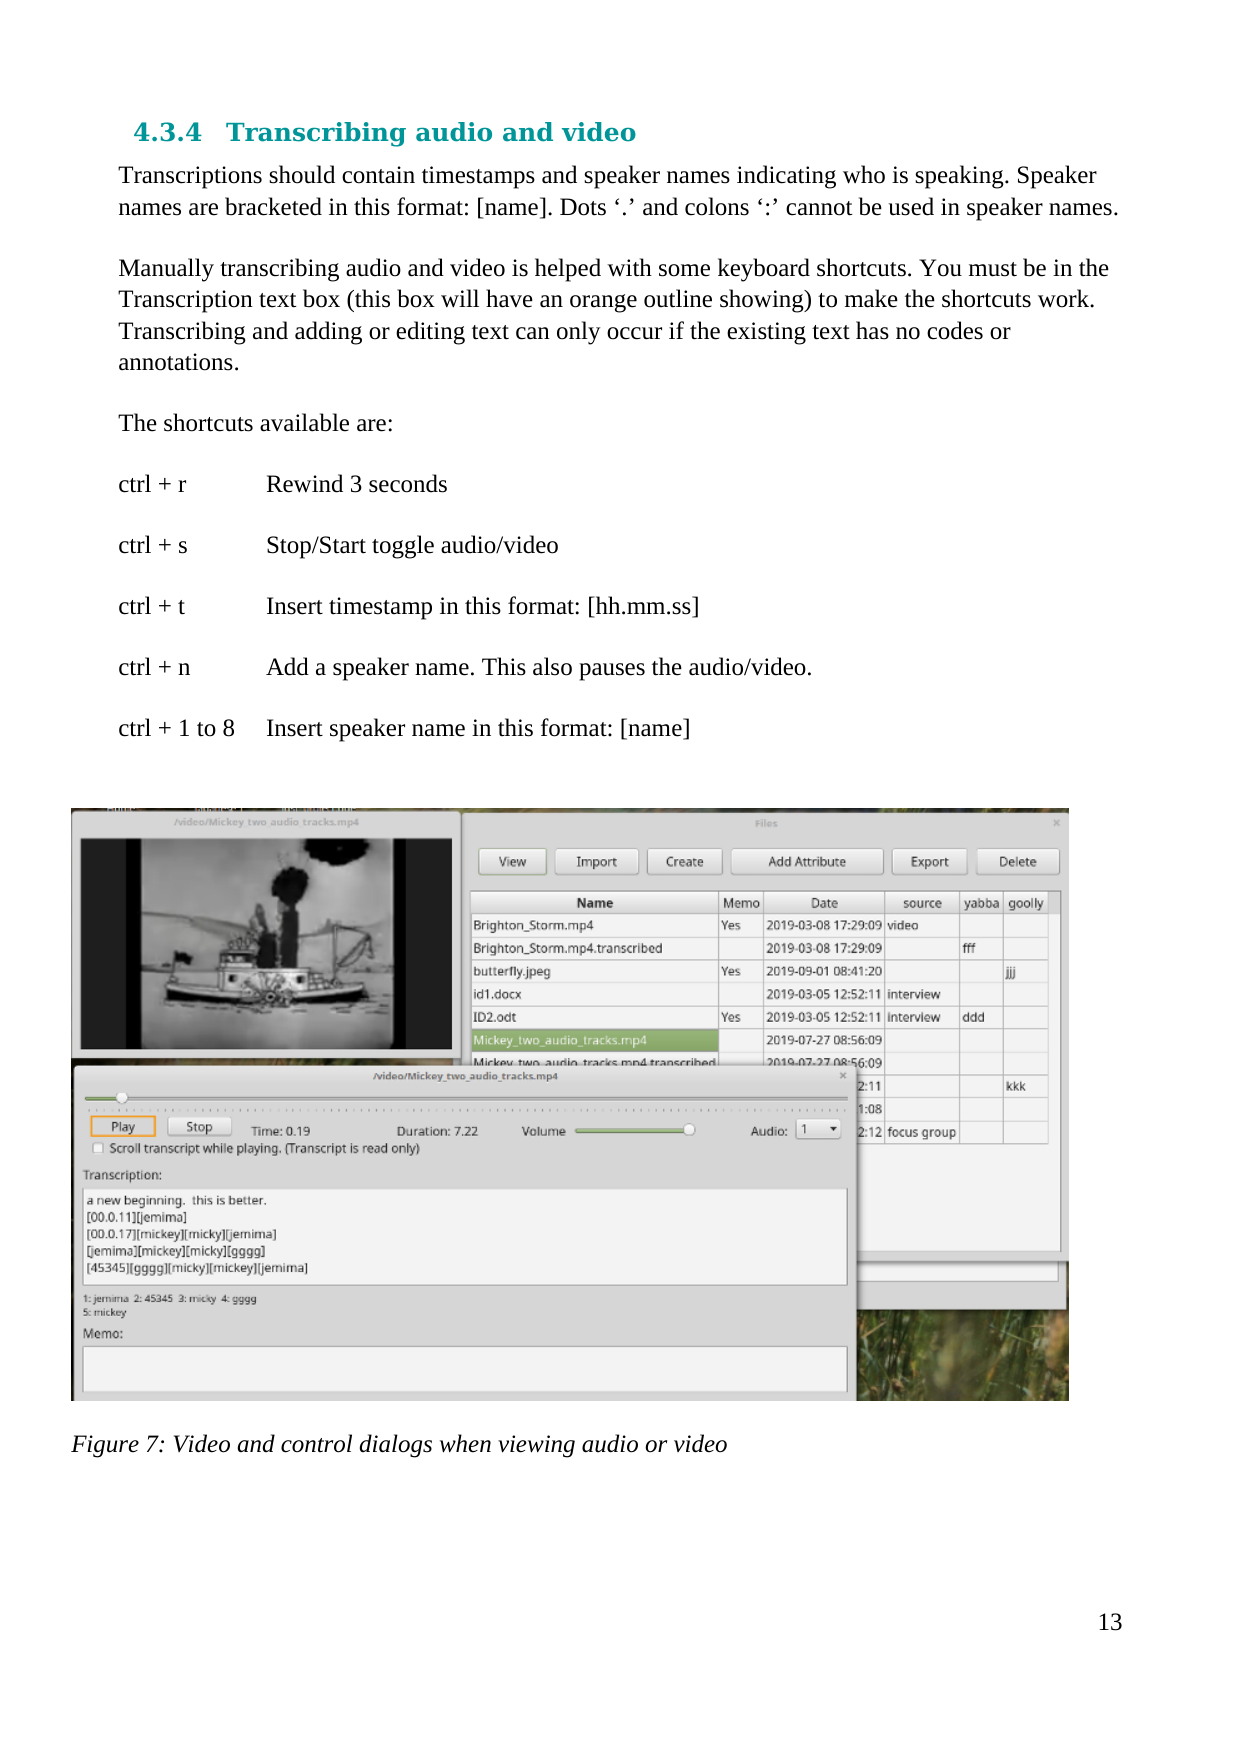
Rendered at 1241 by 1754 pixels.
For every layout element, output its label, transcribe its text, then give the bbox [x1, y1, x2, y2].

text ctrl + r Rewind 3 seconds [118, 469, 1122, 498]
text ctrl + s Stop/Start toggle audio/video [118, 530, 1122, 559]
picture [71, 808, 1069, 1401]
subtitle Transcribing audio and video [124, 118, 1122, 147]
text Figure 7: Video and control dialogs when viewing audio or video [71, 1401, 1069, 1458]
text ctrl + 1 to 8 Insert speaker name in this format: [name] [118, 713, 1122, 742]
text Transcriptions should contain timestamps and speaker names indicating who is speaking. Speaker names are bracketed in this format: [name]. Dots ‘.’ and colons ‘:’ cannot be used in speaker names. [118, 160, 1122, 220]
text ctrl + n Add a speaker name. This also pauses the audio/video. [118, 652, 1122, 681]
text ctrl + t Insert timestamp in this format: [hh.mm.ss] [118, 591, 1122, 620]
text The shortcuts available are: [118, 408, 1122, 437]
text Manually transcribing audio and video is helped with some keyboard shortcuts. You must be in the Transcription text box (this box will have an orange outline showing) to make the shortcuts work. Transcribing and adding or editing text can only occur if the existing text has no codes or annotations. [118, 253, 1122, 376]
